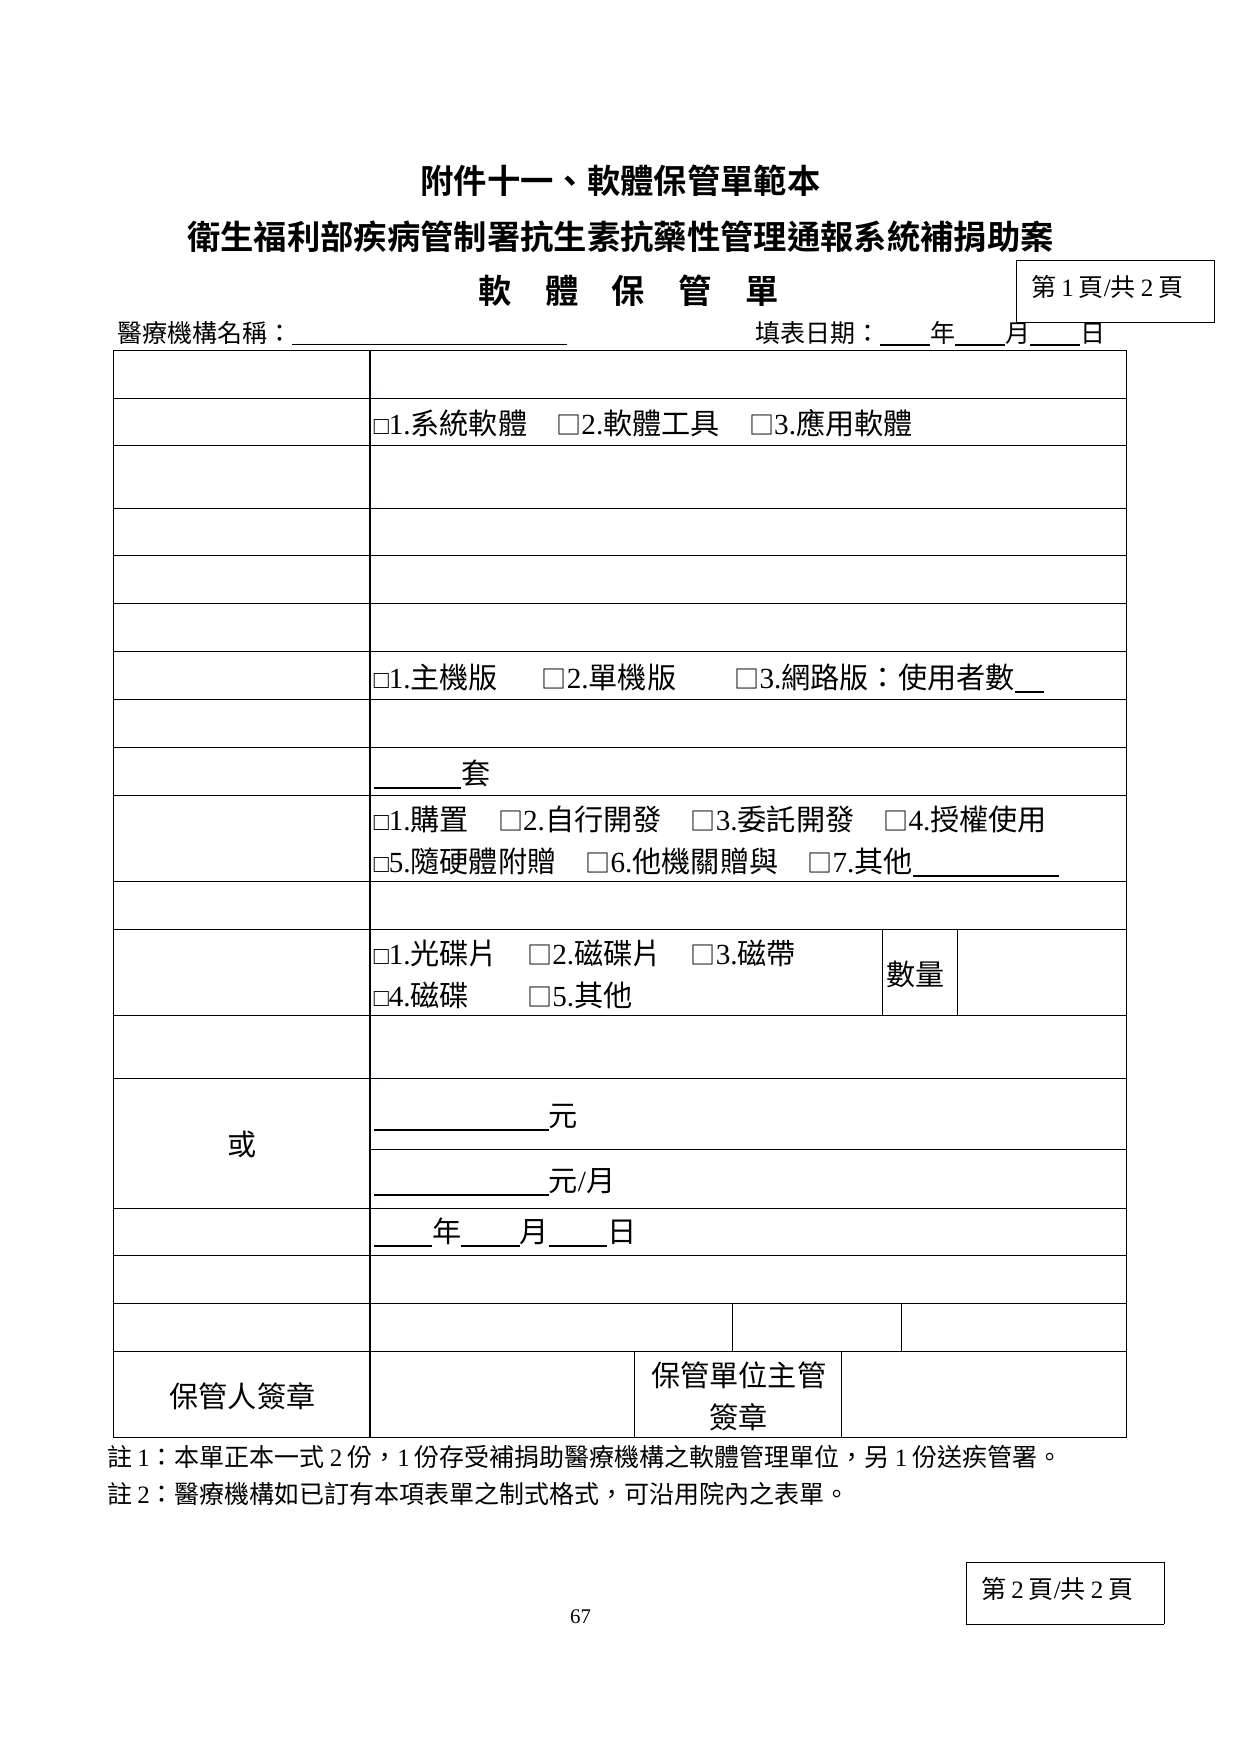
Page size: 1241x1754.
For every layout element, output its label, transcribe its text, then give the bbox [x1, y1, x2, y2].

table_cell [842, 1352, 1126, 1437]
table_cell 保管人簽章 [114, 1352, 369, 1437]
table_cell 保管單位主管簽章 [635, 1352, 841, 1437]
table_cell [371, 604, 1126, 651]
table_cell [114, 1256, 369, 1303]
text 軟 體 保 管 單 [129, 259, 1127, 313]
table_cell [733, 1304, 901, 1351]
table_cell [114, 399, 369, 445]
table_cell [371, 1304, 732, 1351]
table_cell [371, 556, 1126, 603]
text 第2頁/共2頁 [981, 1569, 1149, 1605]
table_cell [114, 796, 369, 881]
text 衛生福利部疾病管制署抗生素抗藥性管理通報系統補捐助案 [148, 205, 1092, 259]
table_cell [114, 1016, 369, 1077]
table_cell [371, 882, 1126, 928]
table_cell □1.光碟片 □2.磁碟片 □3.磁帶 □4.磁碟 □5.其他 [371, 930, 882, 1015]
table_cell [371, 1352, 634, 1437]
text 註1：本單正本一式2份，1份存受補捐助醫療機構之軟體管理單位，另1份送疾管署。 [103, 1438, 1152, 1474]
text 註2：醫療機構如已訂有本項表單之制式格式，可沿用院內之表單。 [103, 1474, 1152, 1510]
table_header [371, 351, 1126, 397]
table_cell [114, 1209, 369, 1255]
text 第1頁/共2頁 [1031, 268, 1199, 304]
table_cell 年 月 日 [371, 1209, 1126, 1255]
table_cell 元 [371, 1079, 1126, 1149]
table_cell [114, 446, 369, 507]
table_cell [114, 882, 369, 928]
subtitle 附件十一、軟體保管單範本 [148, 151, 1092, 203]
table_cell [958, 930, 1126, 1015]
table_cell [114, 1304, 369, 1351]
table_cell [371, 1016, 1126, 1077]
table_cell [902, 1304, 1126, 1351]
text 軟 體 保 管 單 [1017, 261, 1214, 322]
table_cell [371, 1256, 1126, 1303]
table_header [114, 351, 369, 397]
table_cell [371, 700, 1126, 747]
table_cell [114, 652, 369, 699]
table_cell □1.購置 □2.自行開發 □3.委託開發 □4.授權使用 □5.隨硬體附贈 □6.他機關贈與 □7.其他 [371, 796, 1126, 881]
table_cell 套 [371, 748, 1126, 795]
table_cell [371, 446, 1126, 507]
table_cell □1.系統軟體 □2.軟體工具 □3.應用軟體 [371, 399, 1126, 445]
table_cell 數量 [883, 930, 957, 1015]
table_cell [114, 930, 369, 1015]
table_cell [114, 748, 369, 795]
table_cell [114, 604, 369, 651]
table_cell [114, 700, 369, 747]
table_cell [114, 509, 369, 555]
table_cell 或 [114, 1079, 369, 1207]
table_cell □1.主機版 □2.單機版 □3.網路版：使用者數 [371, 652, 1126, 699]
text 醫療機構名稱：＿＿＿＿＿＿＿＿＿＿＿ 填表日期： 年 月 日 [118, 313, 1127, 349]
table_cell 元/月 [371, 1150, 1126, 1207]
table_cell [114, 556, 369, 603]
table_cell [371, 509, 1126, 555]
